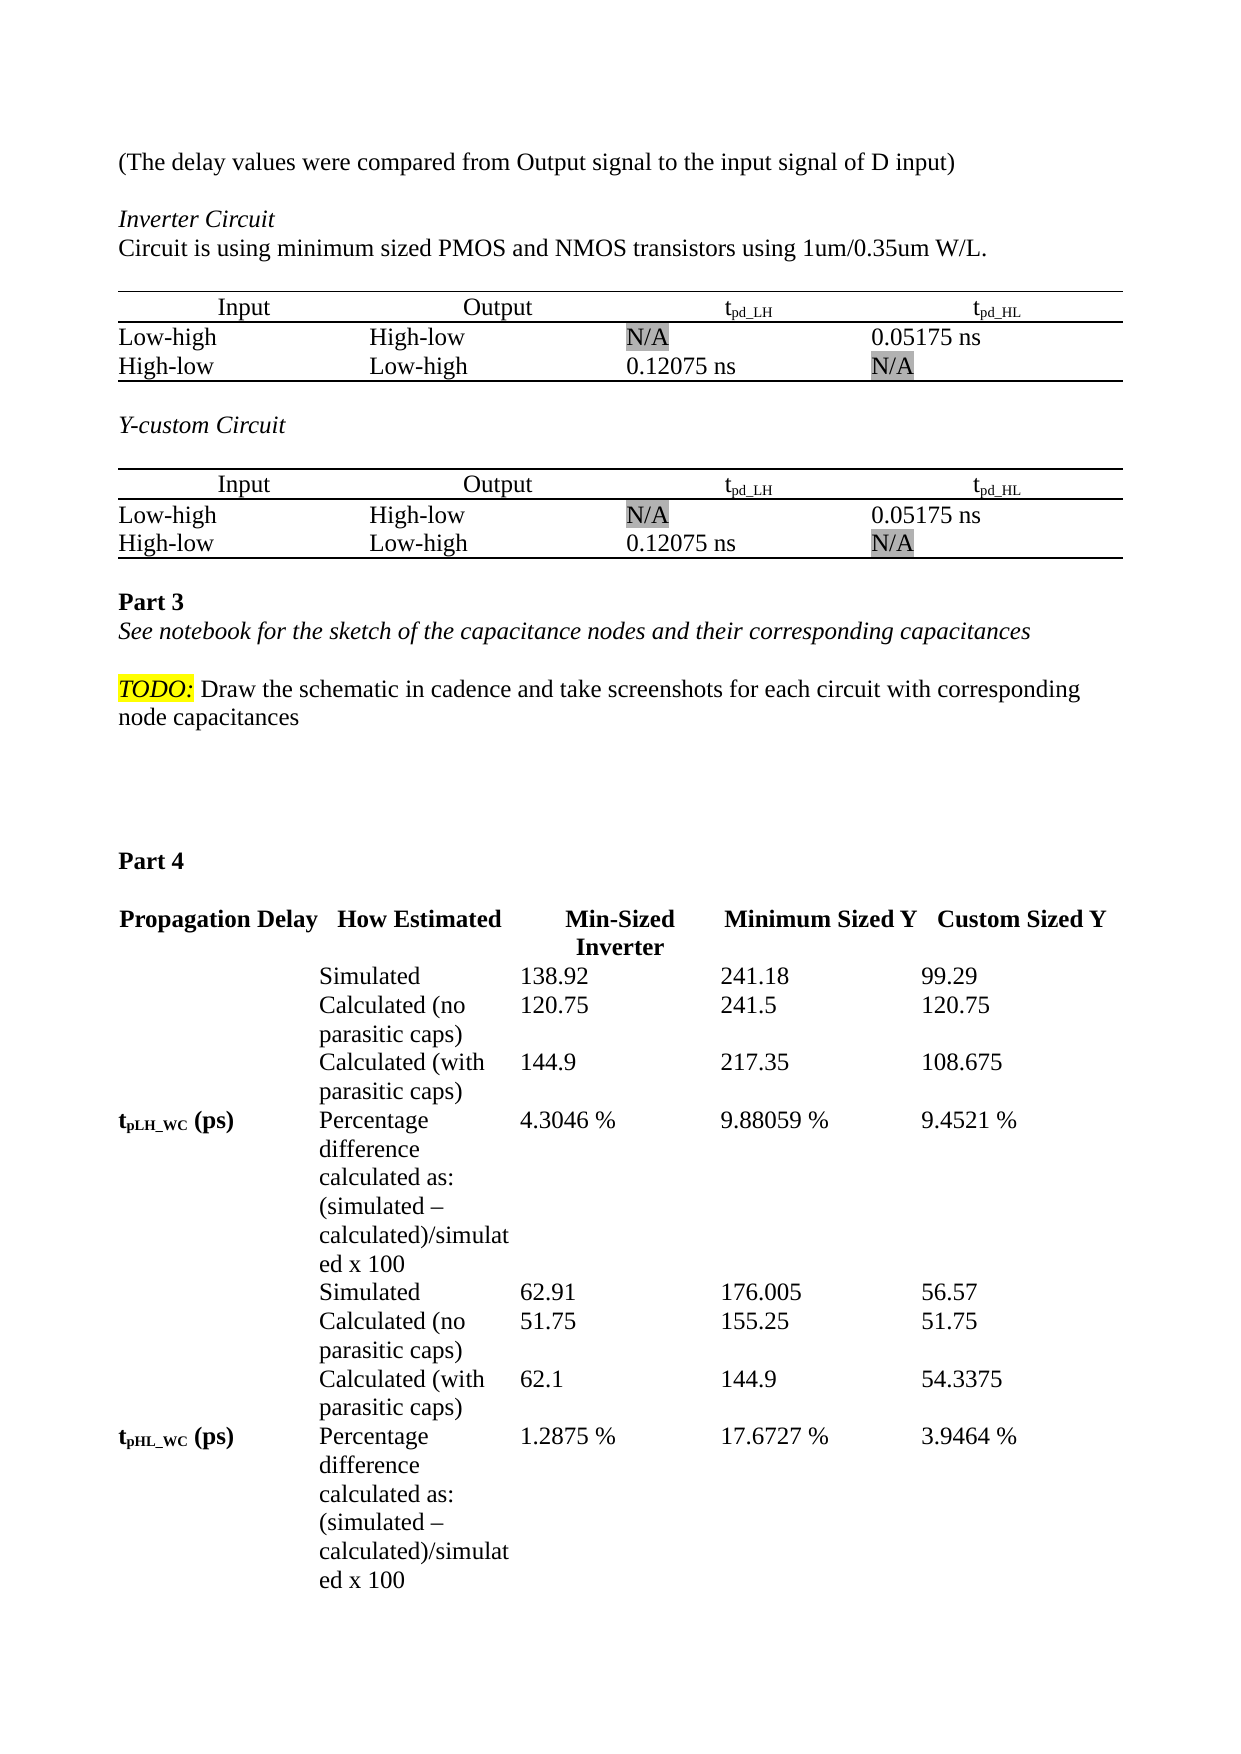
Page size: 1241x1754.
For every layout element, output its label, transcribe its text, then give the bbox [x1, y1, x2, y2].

table_cell 17.6727 % [720, 1421, 921, 1594]
table_cell 54.3375 [921, 1364, 1122, 1421]
table_cell High-low [118, 351, 369, 380]
table_header tpd_LH [626, 470, 871, 498]
table_cell 0.05175 ns [871, 323, 1123, 351]
text Circuit is using minimum sized PMOS and NMOS transistors using 1um/0.35um W/L. [118, 233, 1122, 262]
table_header Custom Sized Y [921, 904, 1122, 961]
table_cell Low-high [118, 323, 369, 351]
table_cell 9.4521 % [921, 1105, 1122, 1277]
table_cell 241.5 [720, 990, 921, 1047]
table_cell Calculated (with parasitic caps) [319, 1364, 520, 1421]
table_cell N/A [871, 529, 1123, 557]
table_cell Percentage difference calculated as: (simulated – calculated)/simulated x 100 [319, 1421, 520, 1594]
table_cell 108.675 [921, 1048, 1122, 1105]
table_header Output [369, 292, 626, 321]
text Part 3 [118, 587, 1122, 616]
table_cell 1.2875 % [520, 1421, 720, 1594]
table_cell 241.18 [720, 961, 921, 990]
table_header Output [369, 470, 626, 498]
table_cell Low-high [118, 500, 369, 528]
text See notebook for the sketch of the capacitance nodes and their corresponding capacitances [118, 616, 1122, 645]
table_cell 4.3046 % [520, 1105, 720, 1277]
table_cell Calculated (no parasitic caps) [319, 1306, 520, 1364]
text TODO: Draw the schematic in cadence and take screenshots for each circuit with corresponding node capacitances [118, 674, 1122, 731]
table_cell 0.12075 ns [626, 351, 871, 380]
table_header How Estimated [319, 904, 520, 961]
table_cell N/A [871, 351, 1123, 380]
table_cell High-low [369, 500, 626, 528]
table_header Minimum Sized Y [720, 904, 921, 961]
text Inverter Circuit [118, 204, 1122, 233]
table_cell 9.88059 % [720, 1105, 921, 1277]
table_cell Calculated (no parasitic caps) [319, 990, 520, 1047]
table_cell Percentage difference calculated as: (simulated – calculated)/simulated x 100 [319, 1105, 520, 1277]
table_cell Low-high [369, 529, 626, 557]
table_header Input [118, 470, 369, 498]
table_cell 155.25 [720, 1306, 921, 1364]
table_cell Calculated (with parasitic caps) [319, 1048, 520, 1105]
table_cell 144.9 [720, 1364, 921, 1421]
table_cell Simulated [319, 1278, 520, 1306]
table_cell 217.35 [720, 1048, 921, 1105]
table_cell 120.75 [520, 990, 720, 1047]
table_cell 51.75 [921, 1306, 1122, 1364]
table_cell 3.9464 % [921, 1421, 1122, 1594]
table_cell tpHL_WC (ps) [118, 1278, 319, 1594]
table_cell High-low [118, 529, 369, 557]
table_cell 0.05175 ns [871, 500, 1123, 528]
table_cell 51.75 [520, 1306, 720, 1364]
table_cell 120.75 [921, 990, 1122, 1047]
table_header tpd_HL [871, 292, 1123, 321]
text (The delay values were compared from Output signal to the input signal of D input) [118, 147, 1122, 176]
table_header tpd_HL [871, 470, 1123, 498]
table_cell 0.12075 ns [626, 529, 871, 557]
table_cell 144.9 [520, 1048, 720, 1105]
table_cell 176.005 [720, 1278, 921, 1306]
table_cell tpLH_WC (ps) [118, 961, 319, 1277]
table_cell 99.29 [921, 961, 1122, 990]
table_cell N/A [626, 500, 871, 528]
table_cell 56.57 [921, 1278, 1122, 1306]
table_cell Low-high [369, 351, 626, 380]
table_header Input [118, 292, 369, 321]
text Part 4 [118, 846, 1122, 875]
text Y-custom Circuit [118, 410, 1122, 439]
table_header Propagation Delay [118, 904, 319, 961]
table_header Min-Sized Inverter [520, 904, 720, 961]
table_cell Simulated [319, 961, 520, 990]
table_cell N/A [626, 323, 871, 351]
table_cell 138.92 [520, 961, 720, 990]
table_cell 62.91 [520, 1278, 720, 1306]
table_header tpd_LH [626, 292, 871, 321]
table_cell High-low [369, 323, 626, 351]
table_cell 62.1 [520, 1364, 720, 1421]
